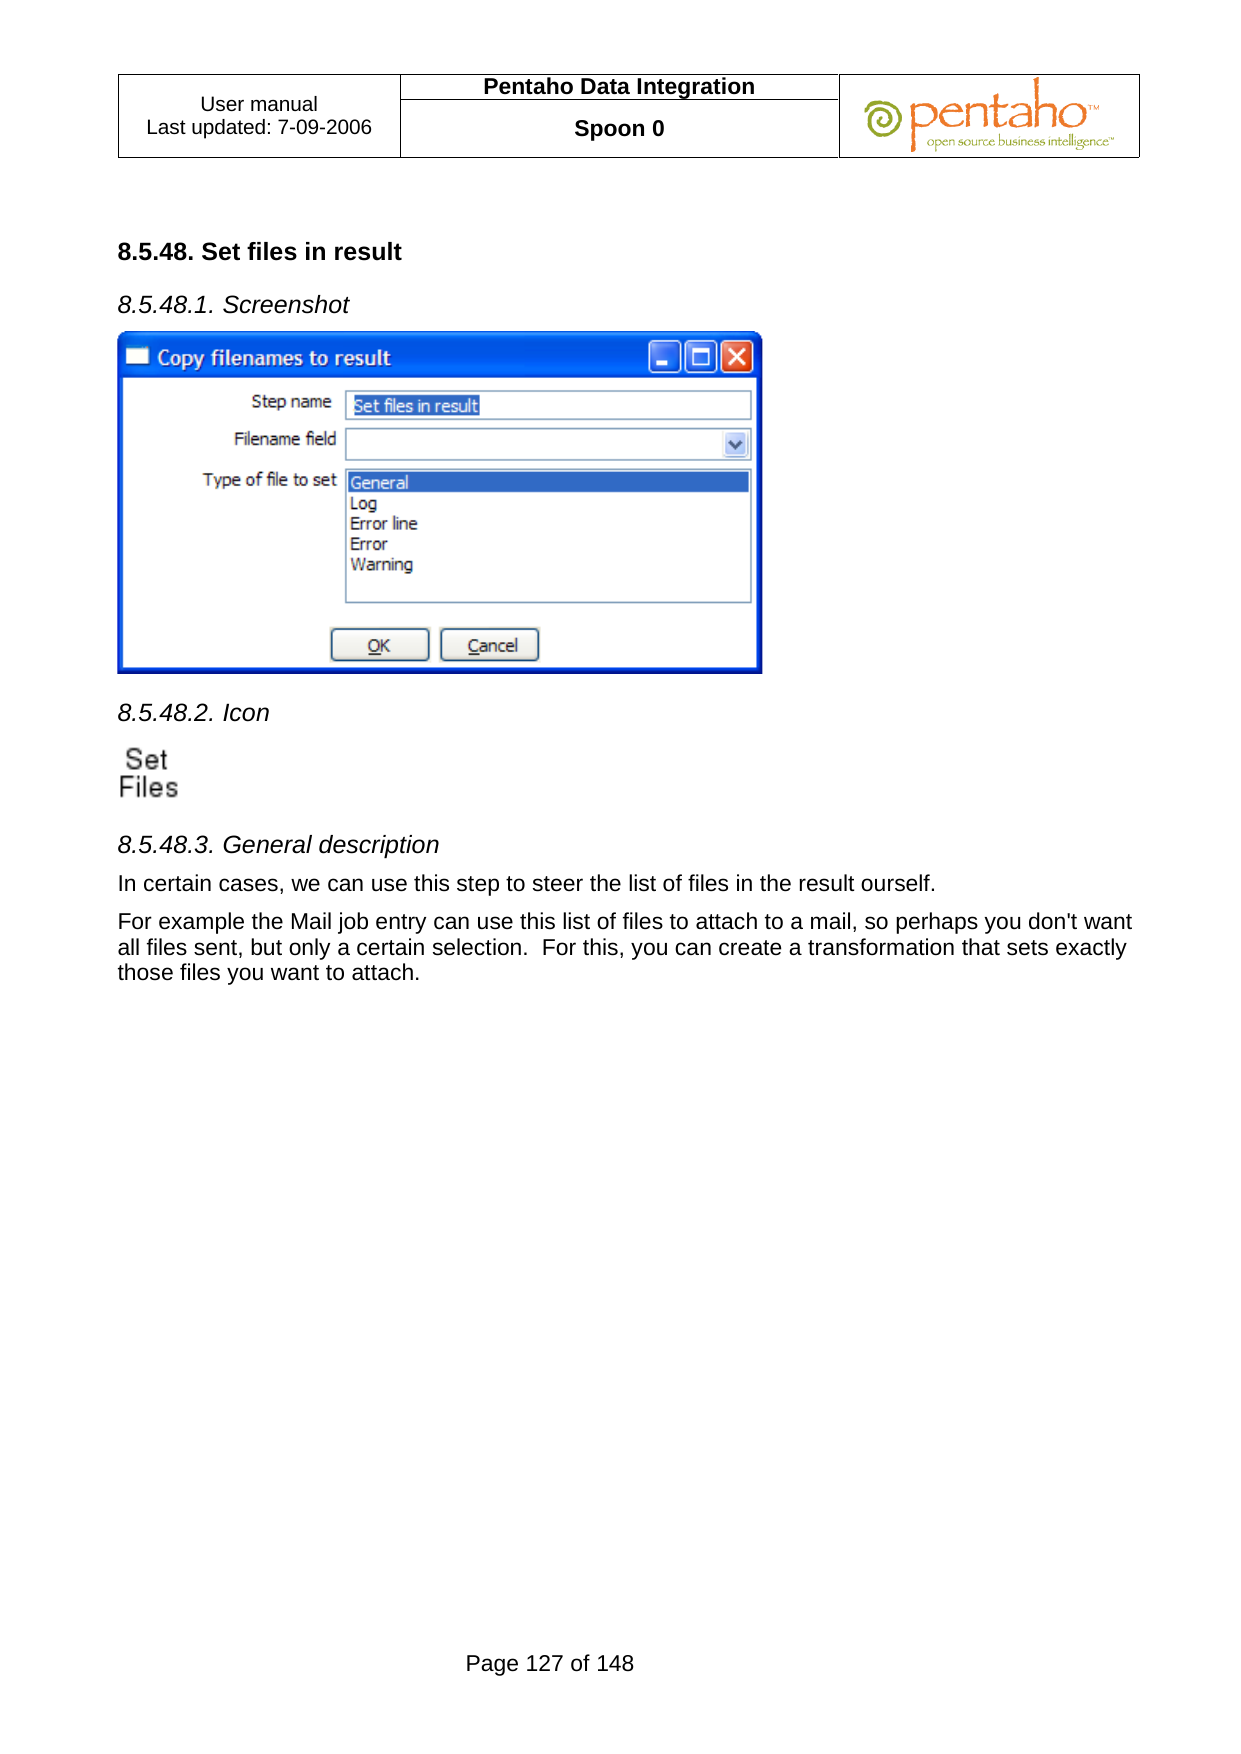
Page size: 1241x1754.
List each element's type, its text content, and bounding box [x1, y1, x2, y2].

picture [117, 331, 763, 674]
text In certain cases, we can use this step to steer the list of files in the result ourself. [117, 871, 1137, 897]
picture [117, 738, 184, 806]
subtitle General description [117, 831, 1137, 858]
subtitle Icon [117, 698, 1137, 726]
text For example the Mail job entry can use this list of files to attach to a mail, so perhaps you don't want all files sent, but only a certain selection. For this, you can create a transformation that sets exactly those files you want to attach. [117, 909, 1137, 986]
subtitle Screenshot [117, 291, 1137, 319]
subtitle Set files in result [117, 238, 1137, 266]
